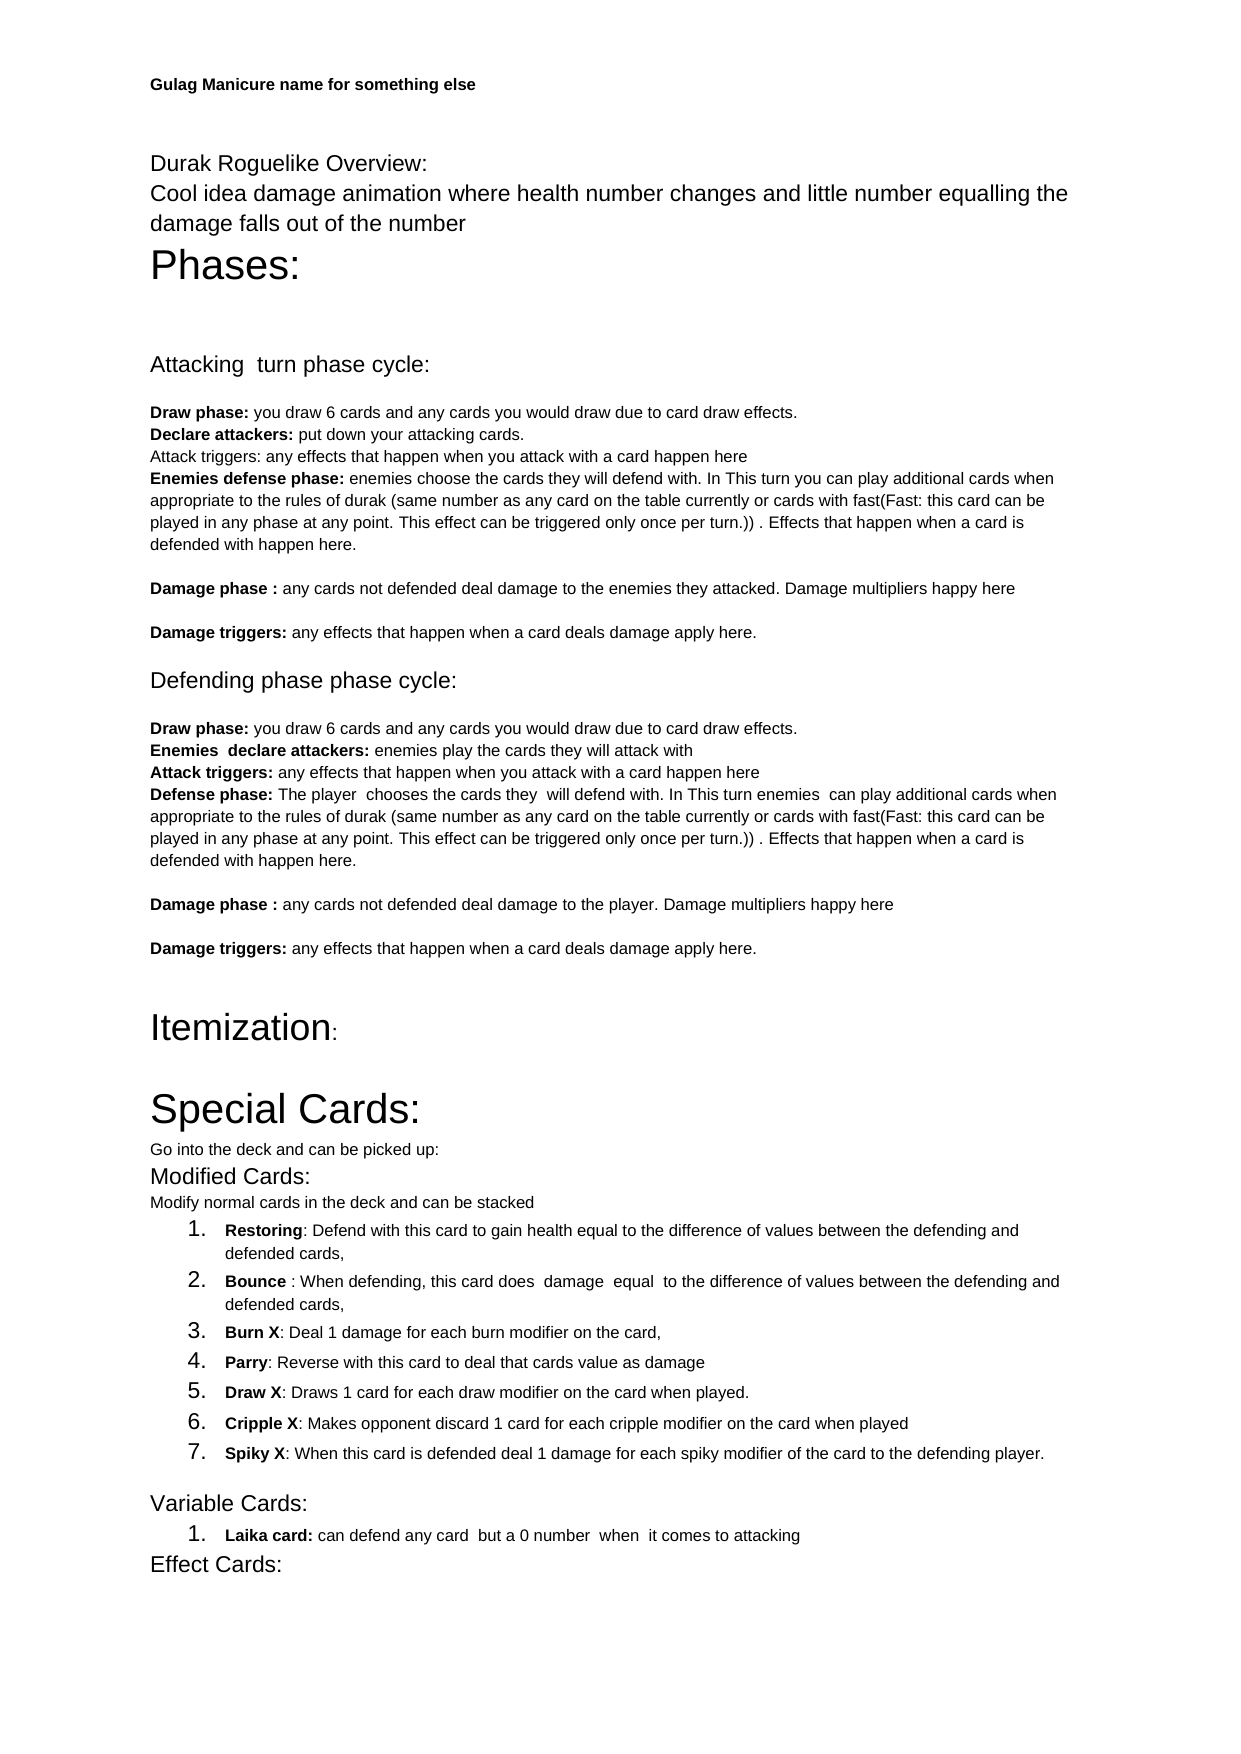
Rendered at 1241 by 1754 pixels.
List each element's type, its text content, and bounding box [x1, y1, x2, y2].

list Burn X: Deal 1 damage for each burn modifier on the card, [187, 1317, 1090, 1343]
text Draw phase: you draw 6 cards and any cards you would draw due to card draw effects. [150, 403, 1090, 422]
list Spiky X: When this card is defended deal 1 damage for each spiky modifier of the card to the defending player. [187, 1438, 1090, 1464]
text Damage phase : any cards not defended deal damage to the player. Damage multipliers happy here [150, 895, 1090, 914]
text Special Cards: [150, 1084, 1090, 1132]
text Cool idea damage animation where health number changes and little number equalling the damage falls out of the number [150, 180, 1090, 237]
text Enemies defense phase: enemies choose the cards they will defend with. In This turn you can play additional cards when appropriate to the rules of durak (same number as any card on the table currently or cards with fast(Fast: this card can be played in any phase at any point. This effect can be triggered only once per turn.)) . Effects that happen when a card is defended with happen here. [150, 469, 1090, 554]
text Defending phase phase cycle: [150, 667, 1090, 693]
text Durak Roguelike Overview: [150, 150, 1090, 176]
list Restoring: Defend with this card to gain health equal to the difference of values between the defending and defended cards, [187, 1215, 1090, 1263]
text Attack triggers: any effects that happen when you attack with a card happen here [150, 763, 1090, 782]
text Go into the deck and can be picked up: Modified Cards: [150, 1139, 1090, 1189]
text Damage triggers: any effects that happen when a card deals damage apply here. [150, 623, 1090, 642]
text Enemies declare attackers: enemies play the cards they will attack with [150, 741, 1090, 760]
text Variable Cards: [150, 1490, 1090, 1516]
text Draw phase: you draw 6 cards and any cards you would draw due to card draw effects. [150, 719, 1090, 738]
text Damage phase : any cards not defended deal damage to the enemies they attacked. Damage multipliers happy here [150, 579, 1090, 598]
text Attacking turn phase cycle: [150, 351, 1090, 377]
text Declare attackers: put down your attacking cards. [150, 425, 1090, 444]
text Itemization: [150, 1005, 1090, 1048]
text Attack triggers: any effects that happen when you attack with a card happen here [150, 447, 1090, 466]
text Defense phase: The player chooses the cards they will defend with. In This turn enemies can play additional cards when appropriate to the rules of durak (same number as any card on the table currently or cards with fast(Fast: this card can be played in any phase at any point. This effect can be triggered only once per turn.)) . Effects that happen when a card is defended with happen here. [150, 785, 1090, 870]
text Phases: [150, 241, 1090, 288]
list Parry: Reverse with this card to deal that cards value as damage [187, 1347, 1090, 1374]
text Damage triggers: any effects that happen when a card deals damage apply here. [150, 939, 1090, 958]
list Laika card: can defend any card but a 0 number when it comes to attacking [187, 1520, 1090, 1547]
list Cripple X: Makes opponent discard 1 card for each cripple modifier on the card when played [187, 1408, 1090, 1434]
list Draw X: Draws 1 card for each draw modifier on the card when played. [187, 1377, 1090, 1404]
list Bounce : When defending, this card does damage equal to the difference of values between the defending and defended cards, [187, 1266, 1090, 1314]
text Modify normal cards in the deck and can be stacked [150, 1193, 1090, 1212]
text Effect Cards: [150, 1551, 1090, 1577]
